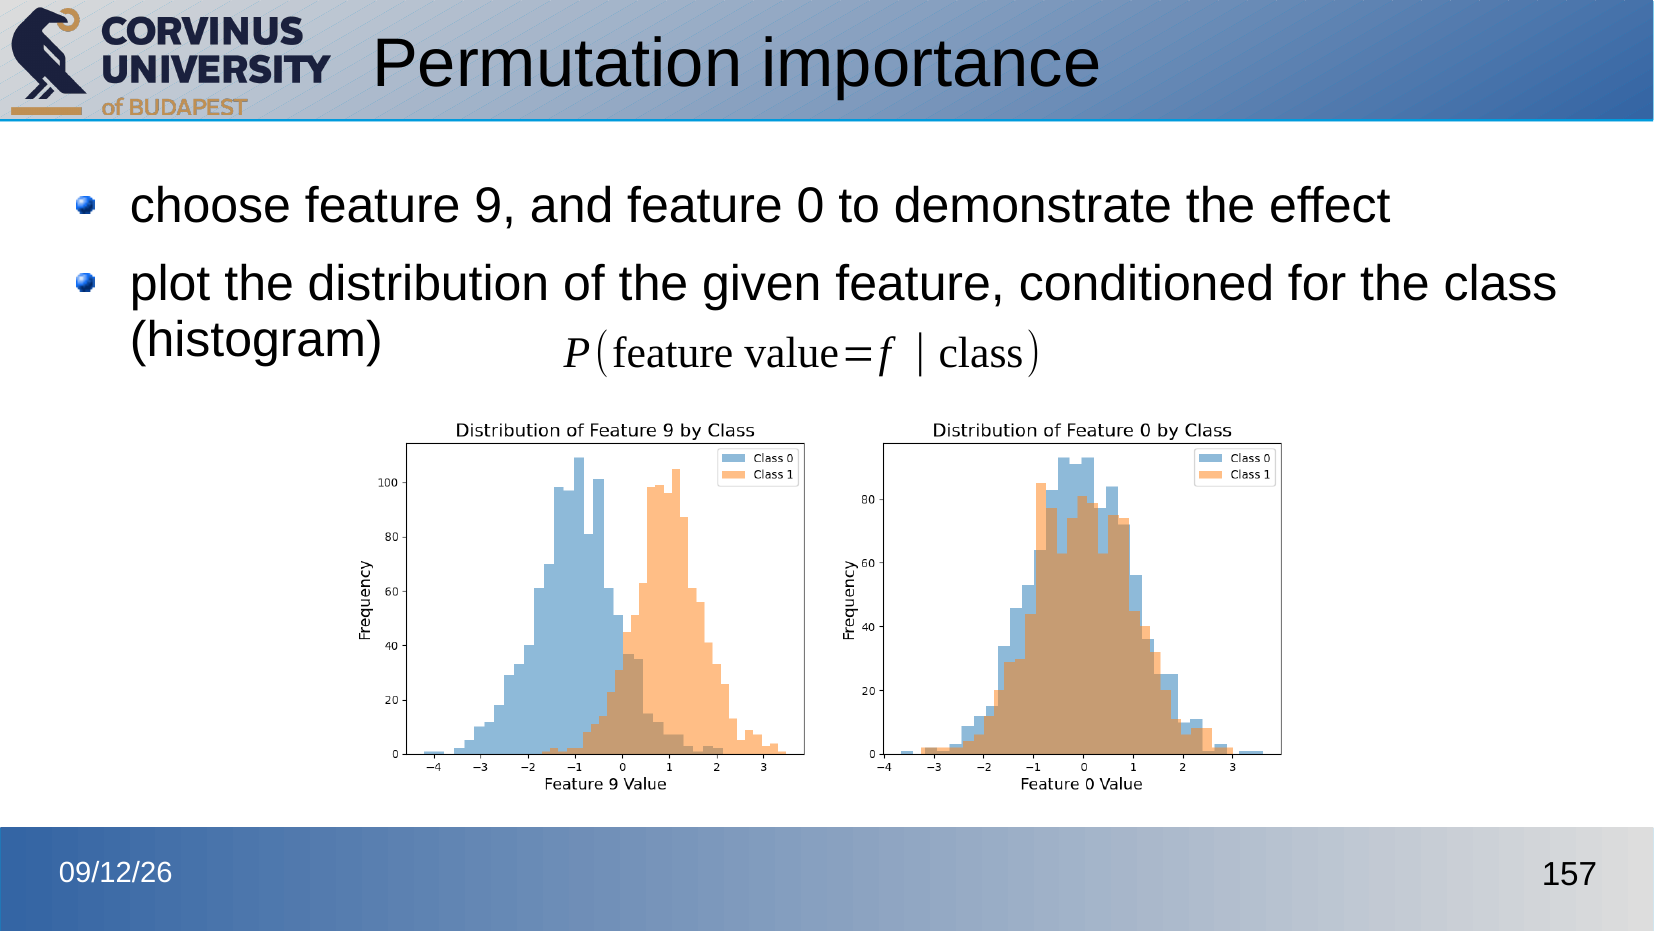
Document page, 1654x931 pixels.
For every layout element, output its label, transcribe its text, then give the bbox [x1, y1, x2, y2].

list choose feature 9, and feature 0 to demonstrate the effect plot the distribution of the given feature, conditioned for the class (histogram) [59, 177, 1595, 414]
picture [11, 7, 331, 115]
picture [265, 414, 1393, 798]
title Permutation importance [372, 23, 1625, 103]
chart [561, 327, 1041, 381]
